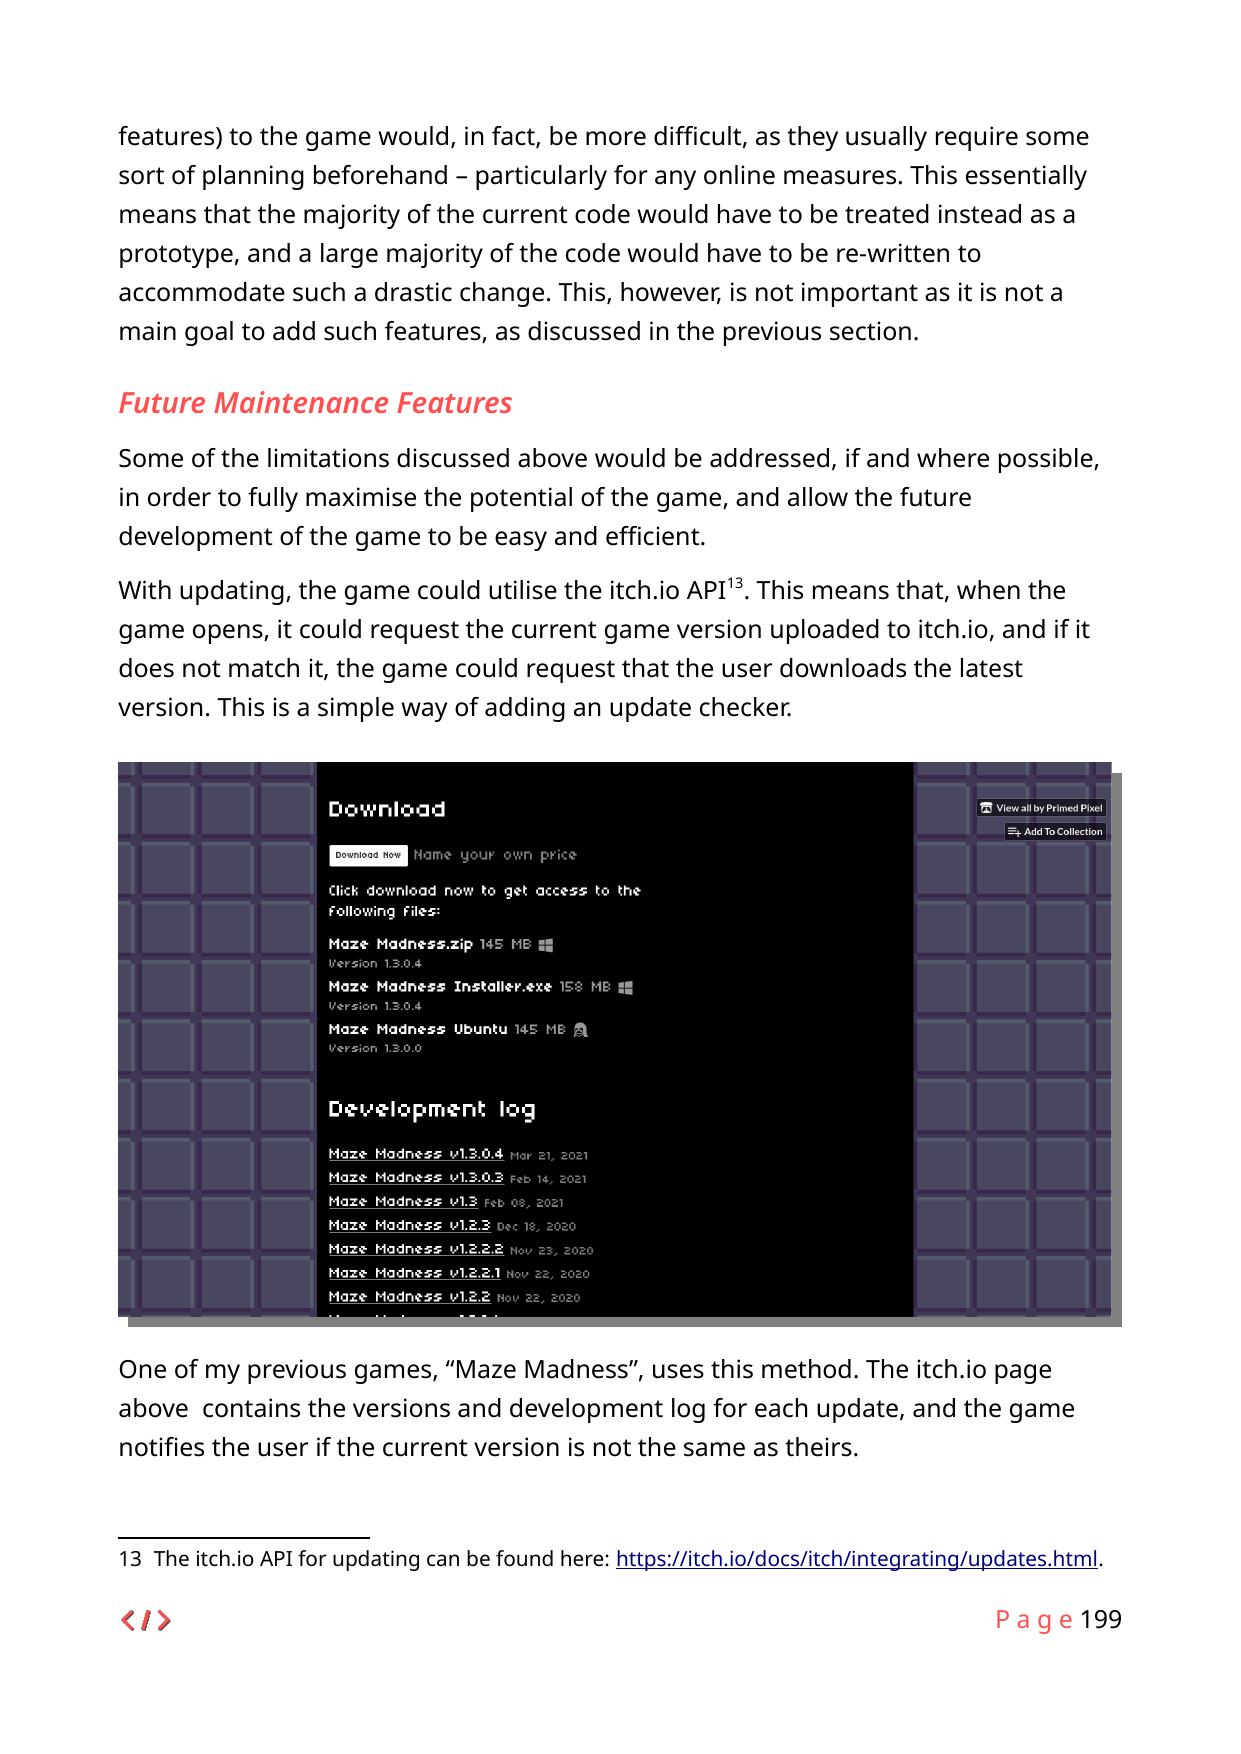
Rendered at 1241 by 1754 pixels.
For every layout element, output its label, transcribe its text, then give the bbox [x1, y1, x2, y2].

text With updating, the game could utilise the itch.io API. This means that, when the game opens, it could request the current game version uploaded to itch.io, and if it does not match it, the game could request that the user downloads the latest version. This is a simple way of adding an update checker. [118, 572, 1122, 724]
subtitle Future Maintenance Features [118, 382, 1122, 422]
picture [118, 762, 1112, 1317]
text features) to the game would, in fact, be more difficult, as they usually require some sort of planning beforehand – particularly for any online measures. This essentially means that the majority of the current code would have to be treated instead as a prototype, and a large majority of the code would have to be re-written to accommodate such a drastic change. This, however, is not important as it is not a main goal to add such features, as discussed in the previous section. [118, 118, 1122, 348]
text Some of the limitations discussed above would be addressed, if and where possible, in order to fully maximise the potential of the game, and allow the future development of the game to be easy and efficient. [118, 440, 1122, 553]
text One of my previous games, “Maze Madness”, uses this method. The itch.io page above contains the versions and development log for each update, and the game notifies the user if the current version is not the same as theirs. [118, 1317, 1122, 1464]
picture [116, 1591, 175, 1649]
text The itch.io API for updating can be found here: https://itch.io/docs/itch/integrating/updates.html. [118, 1544, 1122, 1572]
text [118, 744, 1122, 773]
